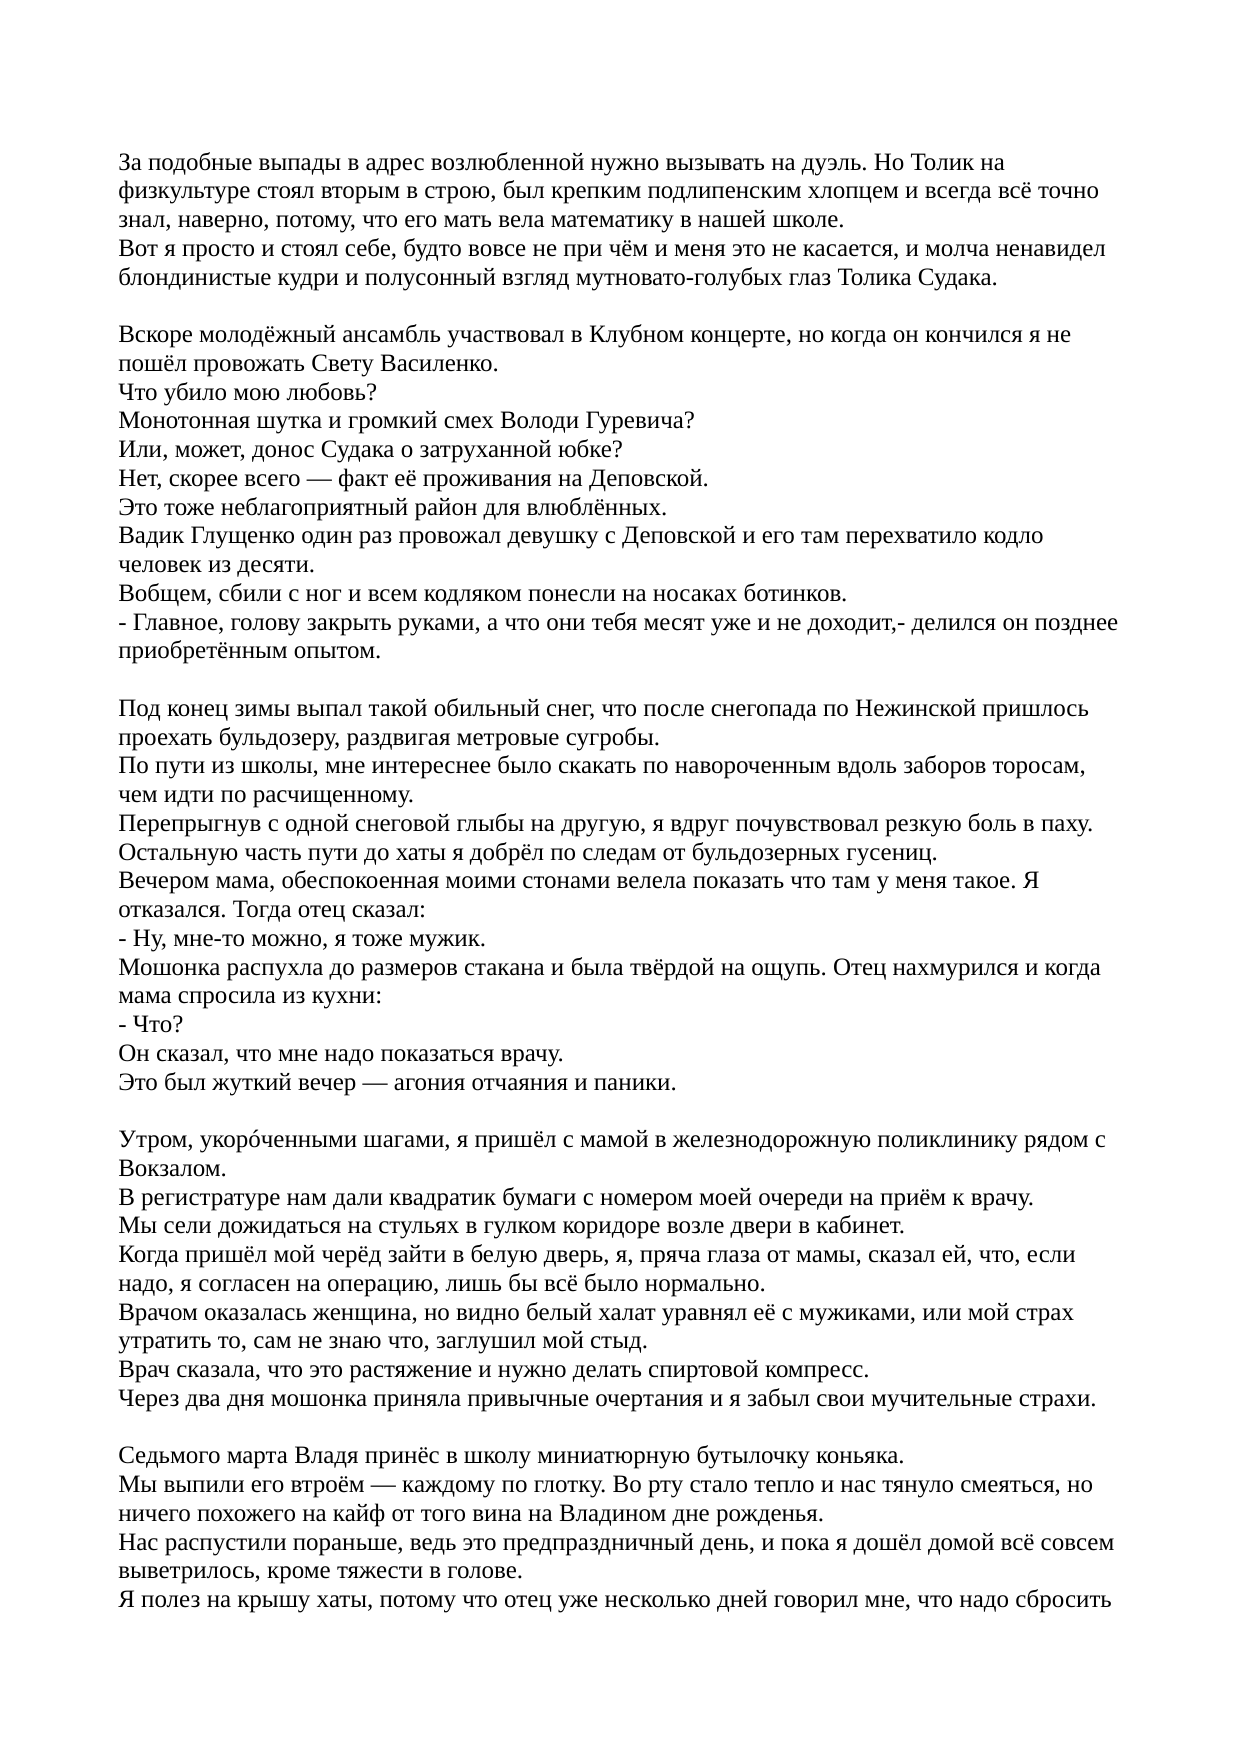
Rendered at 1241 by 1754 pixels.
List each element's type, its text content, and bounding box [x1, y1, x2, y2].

text Вскоре молодёжный ансамбль участвовал в Клубном концерте, но когда он кончился я не пошёл провожать Свету Василенко. [118, 319, 1122, 377]
text - Ну, мне-то можно, я тоже мужик. [118, 923, 1122, 952]
text В регистратуре нам дали квадратик бумаги с номером моей очереди на приём к врачу. [118, 1182, 1122, 1211]
text Нас распустили пораньше, ведь это предпраздничный день, и пока я дошёл домой всё совсем выветрилось, кроме тяжести в голове. [118, 1527, 1122, 1584]
text Врач сказала, что это растяжение и нужно делать спиртовой компресс. [118, 1354, 1122, 1383]
text Вобщем, сбили с ног и всем кодляком понесли на носаках ботинков. [118, 578, 1122, 607]
text Мошонка распухла до размеров стакана и была твёрдой на ощупь. Отец нахмурился и когда мама спросила из кухни: [118, 952, 1122, 1009]
text Вадик Глущенко один раз провожал девушку с Деповской и его там перехватило кодло человек из десяти. [118, 521, 1122, 578]
text За подобные выпады в адрес возлюбленной нужно вызывать на дуэль. Но Толик на физкультуре стоял вторым в строю, был крепким подлипенским хлопцем и всегда всё точно знал, наверно, потому, что его мать вела математику в нашей школе. [118, 147, 1122, 233]
text По пути из школы, мне интереснее было скакать по навороченным вдоль заборов торосам, чем идти по расчищенному. [118, 751, 1122, 808]
text Монотонная шутка и громкий смех Володи Гуревича? [118, 406, 1122, 434]
text Я полез на крышу хаты, потому что отец уже несколько дней говорил мне, что надо сбросить [118, 1584, 1122, 1613]
text Вечером мама, обеспокоенная моими стонами велела показать что там у меня такое. Я отказался. Тогда отец сказал: [118, 866, 1122, 923]
text Мы сели дожидаться на стульях в гулком коридоре возле двери в кабинет. [118, 1211, 1122, 1239]
text Это был жуткий вечер — агония отчаяния и паники. [118, 1067, 1122, 1096]
text Что убило мою любовь? [118, 377, 1122, 406]
text Нет, скорее всего — факт её проживания на Деповской. [118, 463, 1122, 492]
text Мы выпили его втроём — каждому по глотку. Во рту стало тепло и нас тянуло смеяться, но ничего похожего на кайф от того вина на Владином дне рожденья. [118, 1469, 1122, 1527]
text Вот я просто и стоял себе, будто вовсе не при чём и меня это не касается, и молча ненавидел блондинистые кудри и полусонный взгляд мутновато-голубых глаз Толика Судака. [118, 233, 1122, 291]
text Через два дня мошонка приняла привычные очертания и я забыл свои мучительные страхи. [118, 1383, 1122, 1412]
text Утром, укорóченными шагами, я пришёл с мамой в железнодорожную поликлинику рядом с Вокзалом. [118, 1124, 1122, 1182]
text Седьмого марта Владя принёс в школу миниатюрную бутылочку коньяка. [118, 1441, 1122, 1469]
text Это тоже неблагоприятный район для влюблённых. [118, 492, 1122, 521]
text - Что? [118, 1009, 1122, 1038]
text Врачом оказалась женщина, но видно белый халат уравнял её с мужиками, или мой страх утратить то, сам не знаю что, заглушил мой стыд. [118, 1297, 1122, 1354]
text Он сказал, что мне надо показаться врачу. [118, 1038, 1122, 1067]
text Или, может, донос Судака о затруханной юбке? [118, 434, 1122, 463]
text Когда пришёл мой черёд зайти в белую дверь, я, пряча глаза от мамы, сказал ей, что, если надо, я согласен на операцию, лишь бы всё было нормально. [118, 1239, 1122, 1297]
text - Главное, голову закрыть руками, а что они тебя месят уже и не доходит,- делился он позднее приобретённым опытом. [118, 607, 1122, 664]
text Под конец зимы выпал такой обильный снег, что после снегопада по Нежинской пришлось проехать бульдозеру, раздвигая метровые сугробы. [118, 693, 1122, 751]
text Перепрыгнув с одной снеговой глыбы на другую, я вдруг почувствовал резкую боль в паху. Остальную часть пути до хаты я добрёл по следам от бульдозерных гусениц. [118, 808, 1122, 866]
